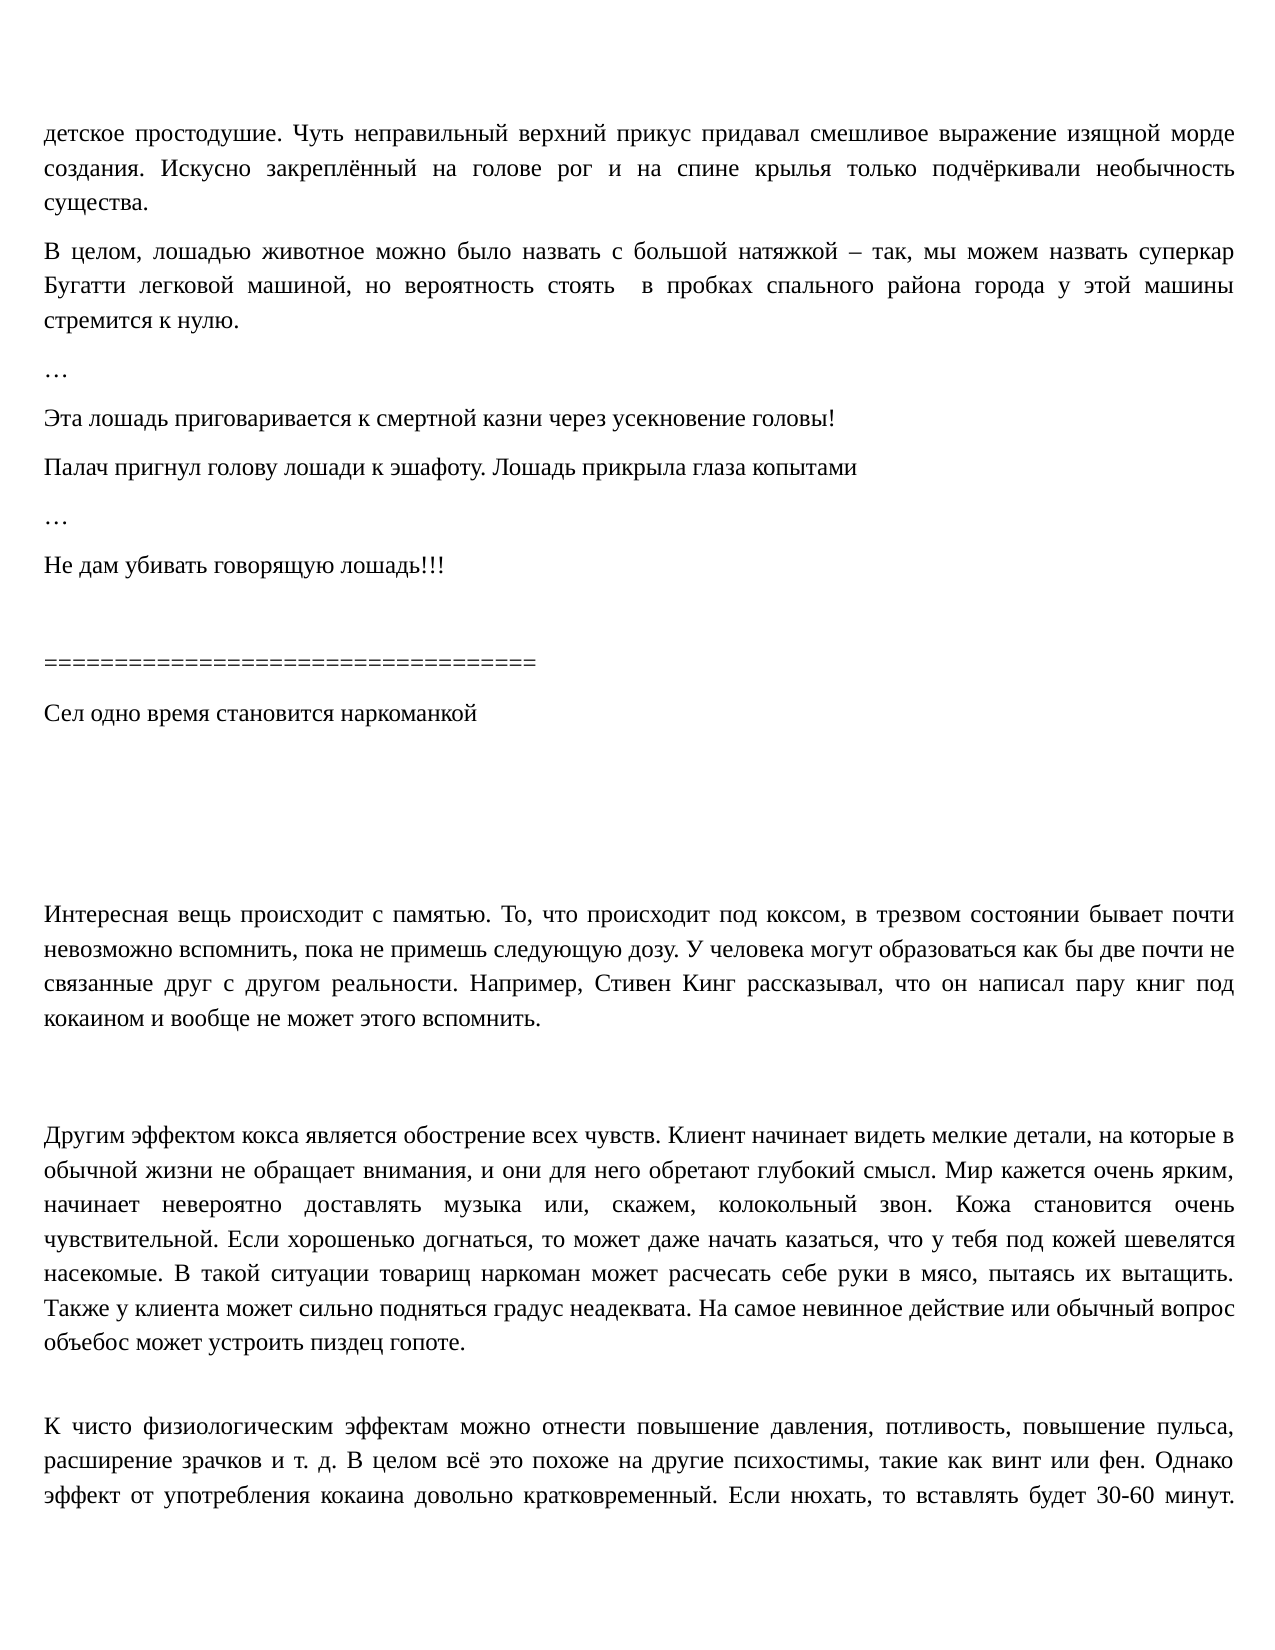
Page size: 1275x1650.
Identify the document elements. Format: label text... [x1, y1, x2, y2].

text … [44, 354, 1236, 383]
text =================================== [44, 648, 1236, 677]
text Палач пригнул голову лошади к эшафоту. Лошадь прикрыла глаза копытами [44, 452, 1236, 481]
text Другим эффектом кокса является обострение всех чувств. Клиент начинает видеть мелкие детали, на которые в обычной жизни не обращает внимания, и они для него обретают глубокий смысл. Мир кажется очень ярким, начинает невероятно доставлять музыка или, скажем, колокольный звон. Кожа становится очень чувствительной. Если хорошенько догнаться, то может даже начать казаться, что у тебя под кожей шевелятся насекомые. В такой ситуации товарищ наркоман может расчесать себе руки в мясо, пытаясь их вытащить. Также у клиента может сильно подняться градус неадеквата. На самое невинное действие или обычный вопрос объебос может устроить пиздец гопоте. [44, 1052, 1236, 1356]
text Эта лошадь приговаривается к смертной казни через усекновение головы! [44, 403, 1236, 432]
text … [44, 501, 1236, 530]
text К чисто физиологическим эффектам можно отнести повышение давления, потливость, повышение пульса, расширение зрачков и т. д. В целом всё это похоже на другие психостимы, такие как винт или фен. Однако эффект от употребления кокаина довольно кратковременный. Если нюхать, то вставлять будет 30-60 минут. [44, 1377, 1236, 1509]
text детское простодушие. Чуть неправильный верхний прикус придавал смешливое выражение изящной морде создания. Искусно закреплённый на голове рог и на спине крылья только подчёркивали необычность существа. [44, 118, 1236, 216]
text Интересная вещь происходит с памятью. То, что происходит под коксом, в трезвом состоянии бывает почти невозможно вспомнить, пока не примешь следующую дозу. У человека могут образоваться как бы две почти не связанные друг с другом реальности. Например, Стивен Кинг рассказывал, что он написал пару книг под кокаином и вообще не может этого вспомнить. [44, 865, 1236, 1031]
text Не дам убивать говорящую лошадь!!! [44, 550, 1236, 579]
text Сел одно время становится наркоманкой [44, 698, 1236, 726]
text В целом, лошадью животное можно было назвать с большой натяжкой – так, мы можем назвать суперкар Бугатти легковой машиной, но вероятность стоять в пробках спального района города у этой машины стремится к нулю. [44, 236, 1236, 334]
